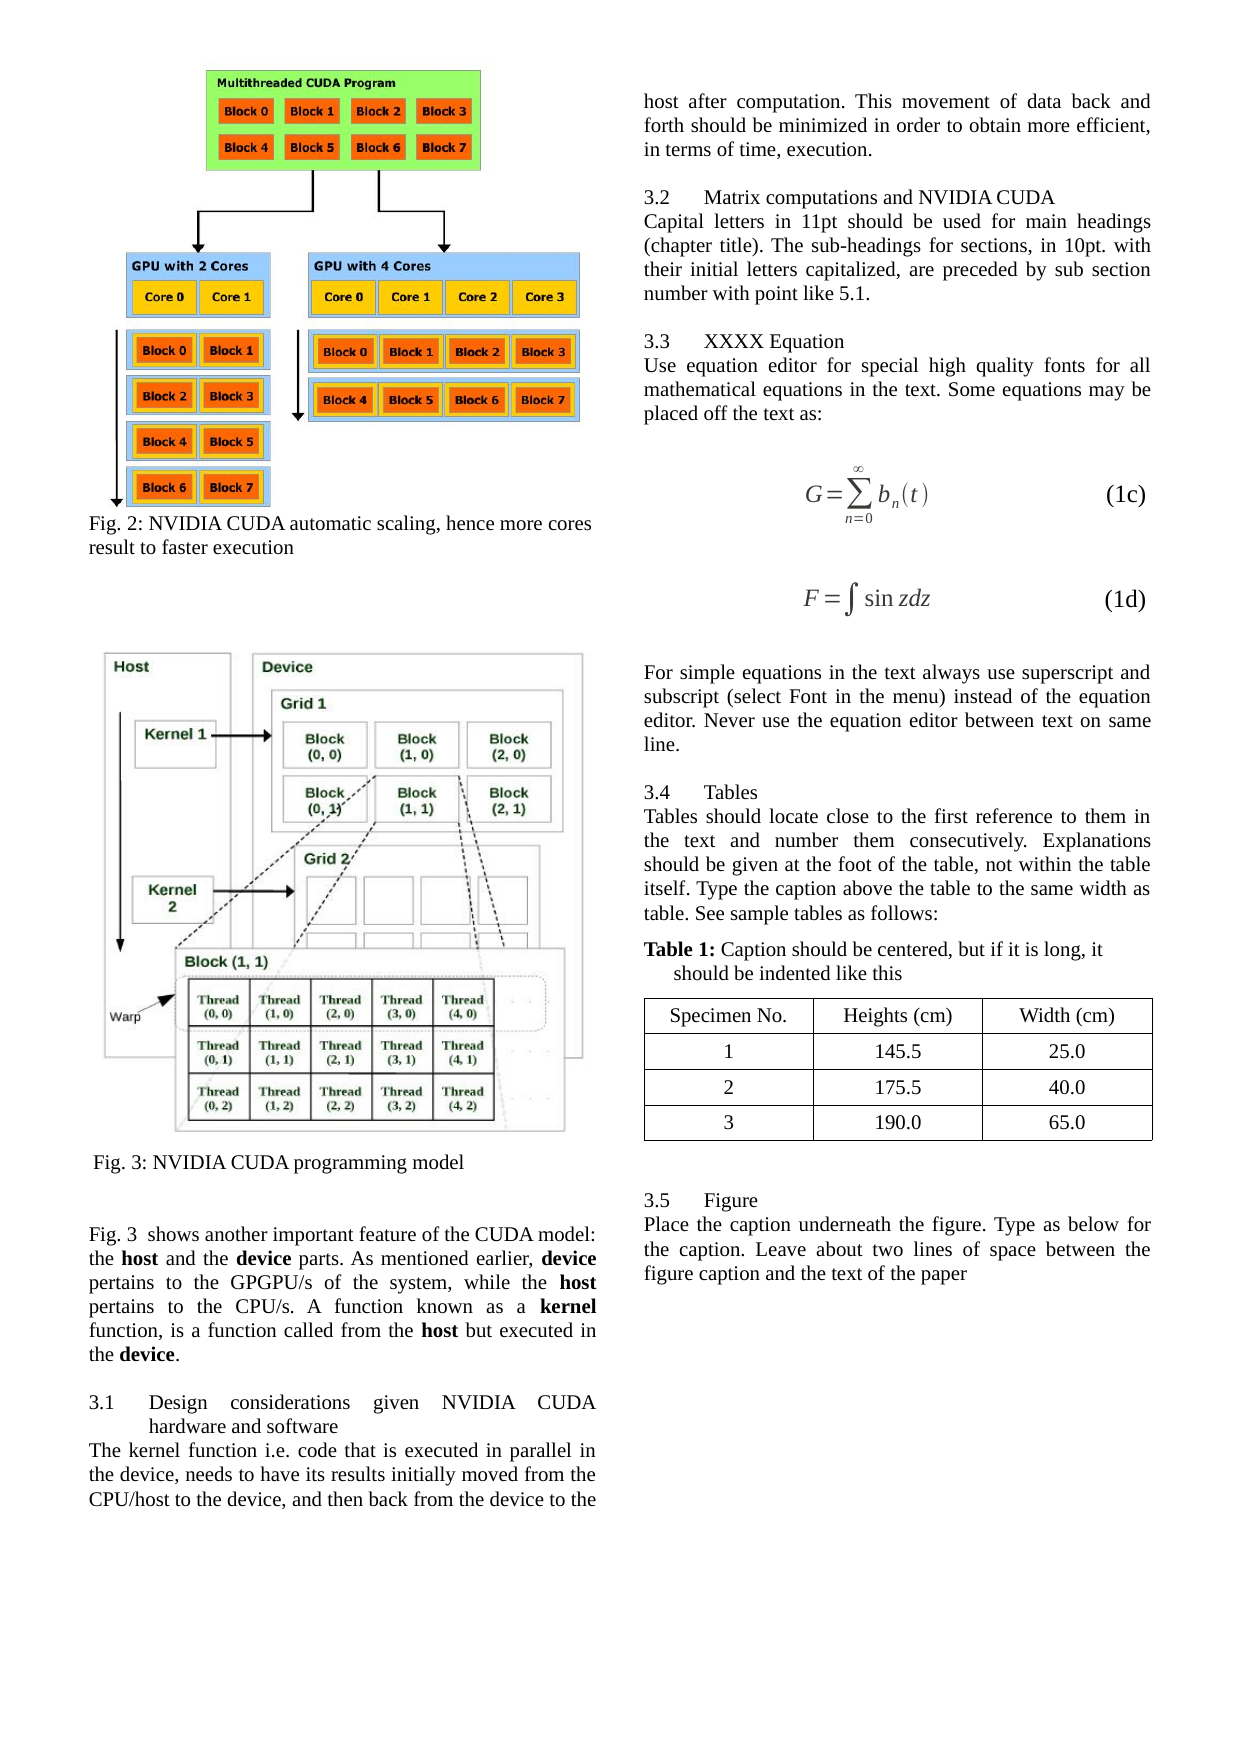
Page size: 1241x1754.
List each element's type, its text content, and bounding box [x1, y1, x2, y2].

subtitle Figure [644, 1188, 1152, 1212]
text Fig. 2: NVIDIA CUDA automatic scaling, hence more cores result to faster execution [88, 511, 596, 559]
table_cell 25.0 [983, 1034, 1152, 1069]
text Use equation editor for special high quality fonts for all mathematical equations in the text. Some equations may be placed off the text as: [644, 353, 1152, 425]
text For simple equations in the text always use superscript and subscript (select Font in the menu) instead of the equation editor. Never use the equation editor between text on same line. [644, 660, 1152, 756]
table_header Specimen No. [645, 999, 813, 1033]
table_header [644, 454, 1095, 545]
table_cell 190.0 [814, 1106, 982, 1140]
picture [93, 643, 601, 1150]
table_cell 1 [645, 1034, 813, 1069]
subtitle Matrix computations and NVIDIA CUDA [644, 185, 1152, 209]
picture [88, 60, 597, 511]
table_header Width (cm) [983, 999, 1152, 1033]
table_cell 65.0 [983, 1106, 1152, 1140]
text Table 1: Caption should be centered, but if it is long, it should be indented like this [644, 937, 1152, 985]
table_header Heights (cm) [814, 999, 982, 1033]
text Fig. 3 shows another important feature of the CUDA model: the host and the device parts. As mentioned earlier, device pertains to the GPGPU/s of the system, while the host pertains to the CPU/s. A function known as a kernel function, is a function called from the host but executed in the device. [88, 1222, 596, 1366]
table_header (1c) [1095, 454, 1152, 545]
text Capital letters in 11pt should be used for main headings (chapter title). The sub-headings for sections, in 10pt. with their initial letters capitalized, are preceded by sub section number with point like 5.1. [644, 209, 1152, 305]
table_header (1d) [1095, 574, 1152, 636]
subtitle XXXX Equation [644, 329, 1152, 353]
text Place the caption underneath the figure. Type as below for the caption. Leave about two lines of space between the figure caption and the text of the paper [644, 1212, 1152, 1284]
table_cell 145.5 [814, 1034, 982, 1069]
table_cell 40.0 [983, 1070, 1152, 1104]
text Fig. 3: NVIDIA CUDA programming model [93, 1150, 601, 1174]
subtitle Tables [644, 780, 1152, 804]
subtitle Design considerations given NVIDIA CUDA hardware and software [88, 1390, 596, 1438]
table_header [644, 574, 1095, 636]
table_cell 175.5 [814, 1070, 982, 1104]
text Tables should locate close to the first reference to them in the text and number them consecutively. Explanations should be given at the foot of the table, not within the table itself. Type the caption above the table to the same width as table. See sample tables as follows: [644, 804, 1152, 924]
text host after computation. This movement of data back and forth should be minimized in order to obtain more efficient, in terms of time, execution. [644, 88, 1152, 161]
table_cell 2 [645, 1070, 813, 1104]
text The kernel function i.e. code that is executed in parallel in the device, needs to have its results initially moved from the CPU/host to the device, and then back from the device to the [88, 1438, 596, 1511]
table_cell 3 [645, 1106, 813, 1140]
